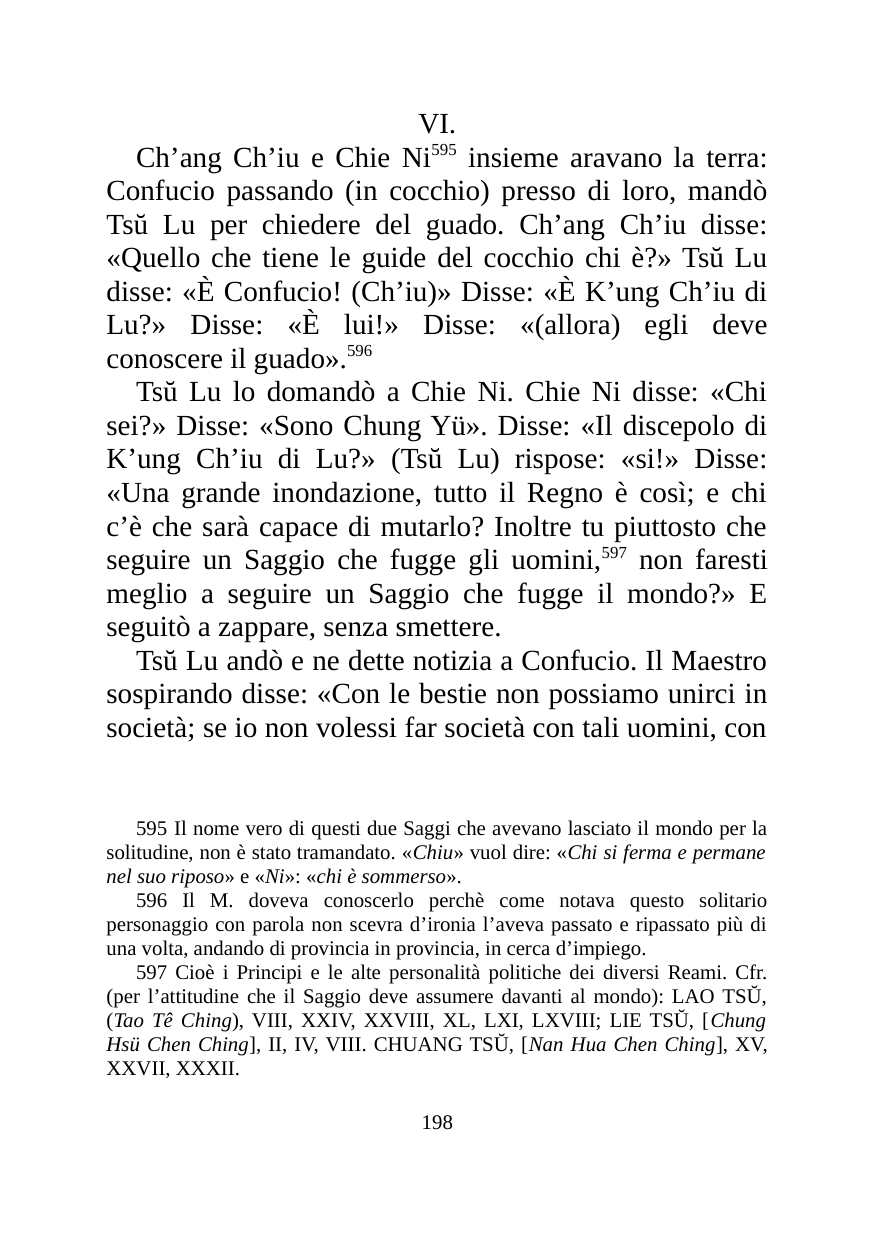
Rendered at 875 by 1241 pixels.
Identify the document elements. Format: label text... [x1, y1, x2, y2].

text Tsŭ Lu andò e ne dette notizia a Confucio. Il Maestro sospirando disse: «Con le bestie non possiamo unirci in società; se io non volessi far società con tali uomini, con [106, 643, 768, 743]
text Cioè i Principi e le alte personalità politiche dei diversi Reami. Cfr. (per l’attitudine che il Saggio deve assumere davanti al mondo): LAO TSŬ, (Tao Tê Ching), VIII, XXIV, XXVIII, XL, LXI, LXVIII; LIE TSŬ, [Chung Hsü Chen Ching], II, IV, VIII. CHUANG TSŬ, [Nan Hua Chen Ching], XV, XXVII, XXXII. [106, 960, 768, 1080]
text Ch’ang Ch’iu e Chie Ni insieme aravano la terra: Confucio passando (in cocchio) presso di loro, mandò Tsŭ Lu per chiedere del guado. Ch’ang Ch’iu disse: «Quello che tiene le guide del cocchio chi è?» Tsŭ Lu disse: «È Confucio! (Ch’iu)» Disse: «È K’ung Ch’iu di Lu?» Disse: «È lui!» Disse: «(allora) egli deve conoscere il guado». [106, 140, 768, 374]
text Il M. doveva conoscerlo perchè come notava questo solitario personaggio con parola non scevra d’ironia l’aveva passato e ripassato più di una volta, andando di provincia in provincia, in cerca d’impiego. [106, 888, 768, 960]
text VI. [106, 106, 768, 140]
text Il nome vero di questi due Saggi che avevano lasciato il mondo per la solitudine, non è stato tramandato. «Chiu» vuol dire: «Chi si ferma e permane nel suo riposo» e «Ni»: «chi è sommerso». [106, 816, 768, 888]
text Tsŭ Lu lo domandò a Chie Ni. Chie Ni disse: «Chi sei?» Disse: «Sono Chung Yü». Disse: «Il discepolo di K’ung Ch’iu di Lu?» (Tsŭ Lu) rispose: «si!» Disse: «Una grande inondazione, tutto il Regno è così; e chi c’è che sarà capace di mutarlo? Inoltre tu piuttosto che seguire un Saggio che fugge gli uomini, non faresti meglio a seguire un Saggio che fugge il mondo?» E seguitò a zappare, senza smettere. [106, 374, 768, 643]
